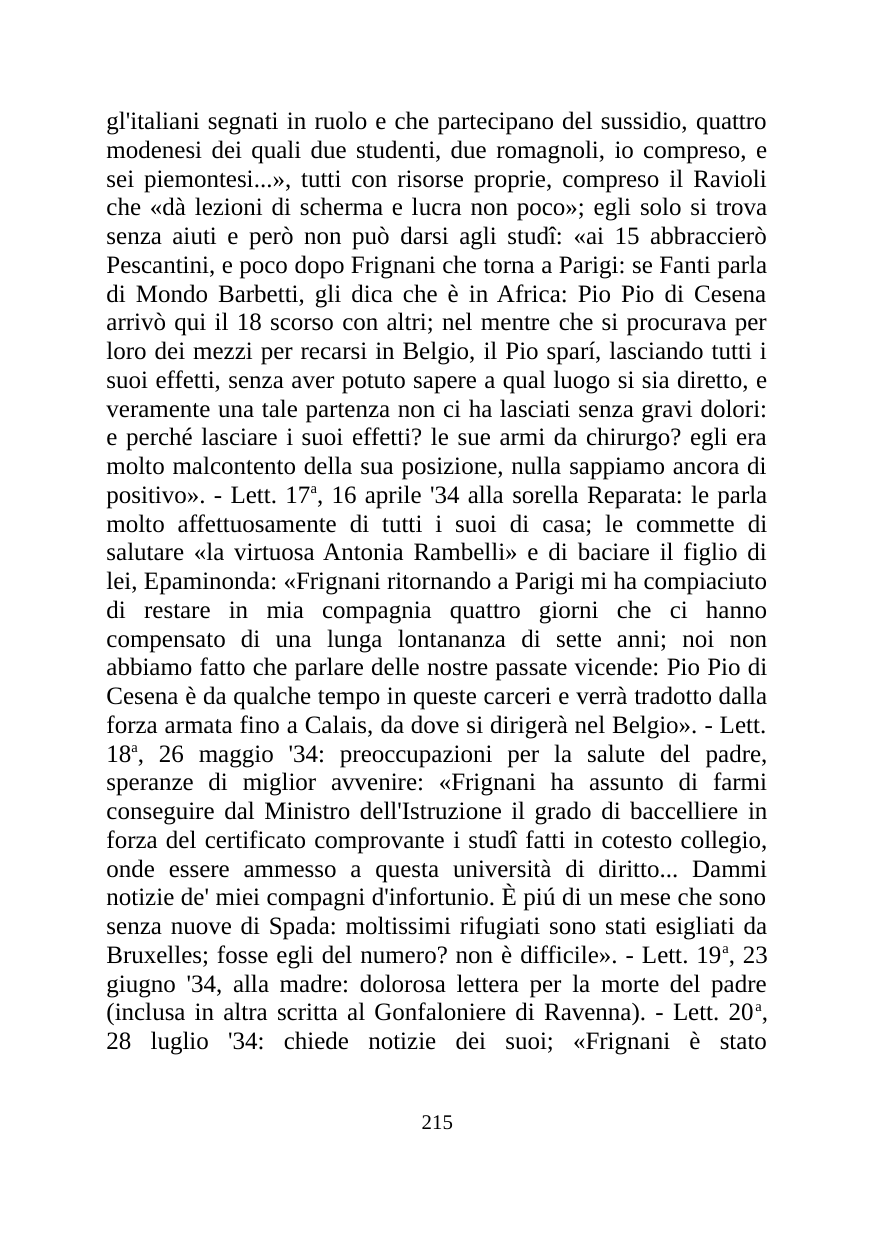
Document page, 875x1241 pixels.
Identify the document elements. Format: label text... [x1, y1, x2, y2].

text gl'italiani segnati in ruolo e che partecipano del sussidio, quattro modenesi dei quali due studenti, due romagnoli, io compreso, e sei piemontesi...», tutti con risorse proprie, compreso il Ravioli che «dà lezioni di scherma e lucra non poco»; egli solo si trova senza aiuti e però non può darsi agli studî: «ai 15 abbraccierò Pescantini, e poco dopo Frignani che torna a Parigi: se Fanti parla di Mondo Barbetti, gli dica che è in Africa: Pio Pio di Cesena arrivò qui il 18 scorso con altri; nel mentre che si procurava per loro dei mezzi per recarsi in Belgio, il Pio sparí, lasciando tutti i suoi effetti, senza aver potuto sapere a qual luogo si sia diretto, e veramente una tale partenza non ci ha lasciati senza gravi dolori: e perché lasciare i suoi effetti? le sue armi da chirurgo? egli era molto malcontento della sua posizione, nulla sappiamo ancora di positivo». - Lett. 17a, 16 aprile '34 alla sorella Reparata: le parla molto affettuosamente di tutti i suoi di casa; le commette di salutare «la virtuosa Antonia Rambelli» e di baciare il figlio di lei, Epaminonda: «Frignani ritornando a Parigi mi ha compiaciuto di restare in mia compagnia quattro giorni che ci hanno compensato di una lunga lontananza di sette anni; noi non abbiamo fatto che parlare delle nostre passate vicende: Pio Pio di Cesena è da qualche tempo in queste carceri e verrà tradotto dalla forza armata fino a Calais, da dove si dirigerà nel Belgio». - Lett. 18a, 26 maggio '34: preoccupazioni per la salute del padre, speranze di miglior avvenire: «Frignani ha assunto di farmi conseguire dal Ministro dell'Istruzione il grado di baccelliere in forza del certificato comprovante i studî fatti in cotesto collegio, onde essere ammesso a questa università di diritto... Dammi notizie de' miei compagni d'infortunio. È piú di un mese che sono senza nuove di Spada: moltissimi rifugiati sono stati esigliati da Bruxelles; fosse egli del numero? non è difficile». - Lett. 19a, 23 giugno '34, alla madre: dolorosa lettera per la morte del padre (inclusa in altra scritta al Gonfaloniere di Ravenna). - Lett. 20a, 28 luglio '34: chiede notizie dei suoi; «Frignani è stato [106, 106, 768, 1055]
